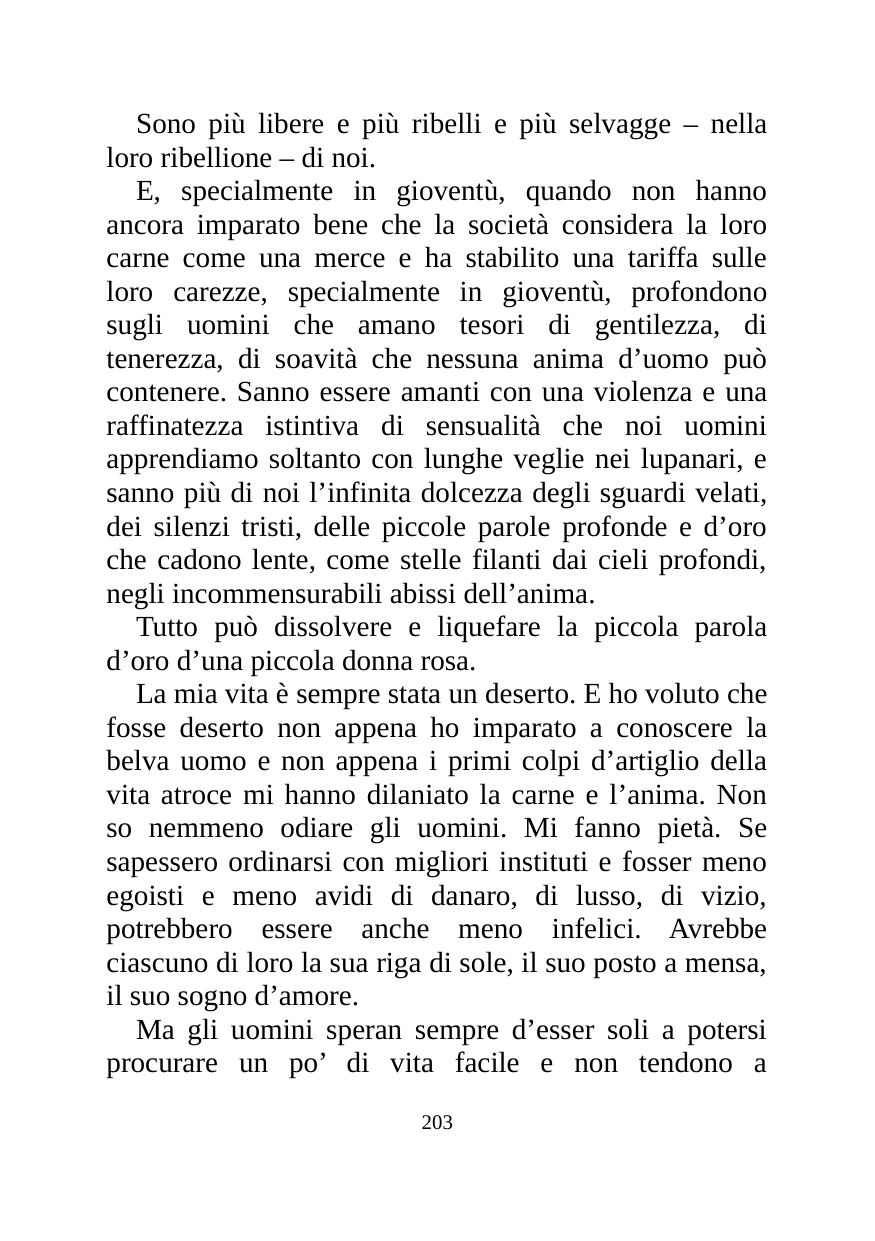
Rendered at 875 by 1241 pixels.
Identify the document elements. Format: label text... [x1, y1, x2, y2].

text Tutto può dissolvere e liquefare la piccola parola d’oro d’una piccola donna rosa. [106, 609, 768, 676]
text Sono più libere e più ribelli e più selvagge – nella loro ribellione – di noi. [106, 106, 768, 173]
text Ma gli uomini speran sempre d’esser soli a potersi procurare un po’ di vita facile e non tendono a [106, 1012, 768, 1079]
text La mia vita è sempre stata un deserto. E ho voluto che fosse deserto non appena ho imparato a conoscere la belva uomo e non appena i primi colpi d’artiglio della vita atroce mi hanno dilaniato la carne e l’anima. Non so nemmeno odiare gli uomini. Mi fanno pietà. Se sapessero ordinarsi con migliori instituti e fosser meno egoisti e meno avidi di danaro, di lusso, di vizio, potrebbero essere anche meno infelici. Avrebbe ciascuno di loro la sua riga di sole, il suo posto a mensa, il suo sogno d’amore. [106, 676, 768, 1012]
text E, specialmente in gioventù, quando non hanno ancora imparato bene che la società considera la loro carne come una merce e ha stabilito una tariffa sulle loro carezze, specialmente in gioventù, profondono sugli uomini che amano tesori di gentilezza, di tenerezza, di soavità che nessuna anima d’uomo può contenere. Sanno essere amanti con una violenza e una raffinatezza istintiva di sensualità che noi uomini apprendiamo soltanto con lunghe veglie nei lupanari, e sanno più di noi l’infinita dolcezza degli sguardi velati, dei silenzi tristi, delle piccole parole profonde e d’oro che cadono lente, come stelle filanti dai cieli profondi, negli incommensurabili abissi dell’anima. [106, 173, 768, 609]
